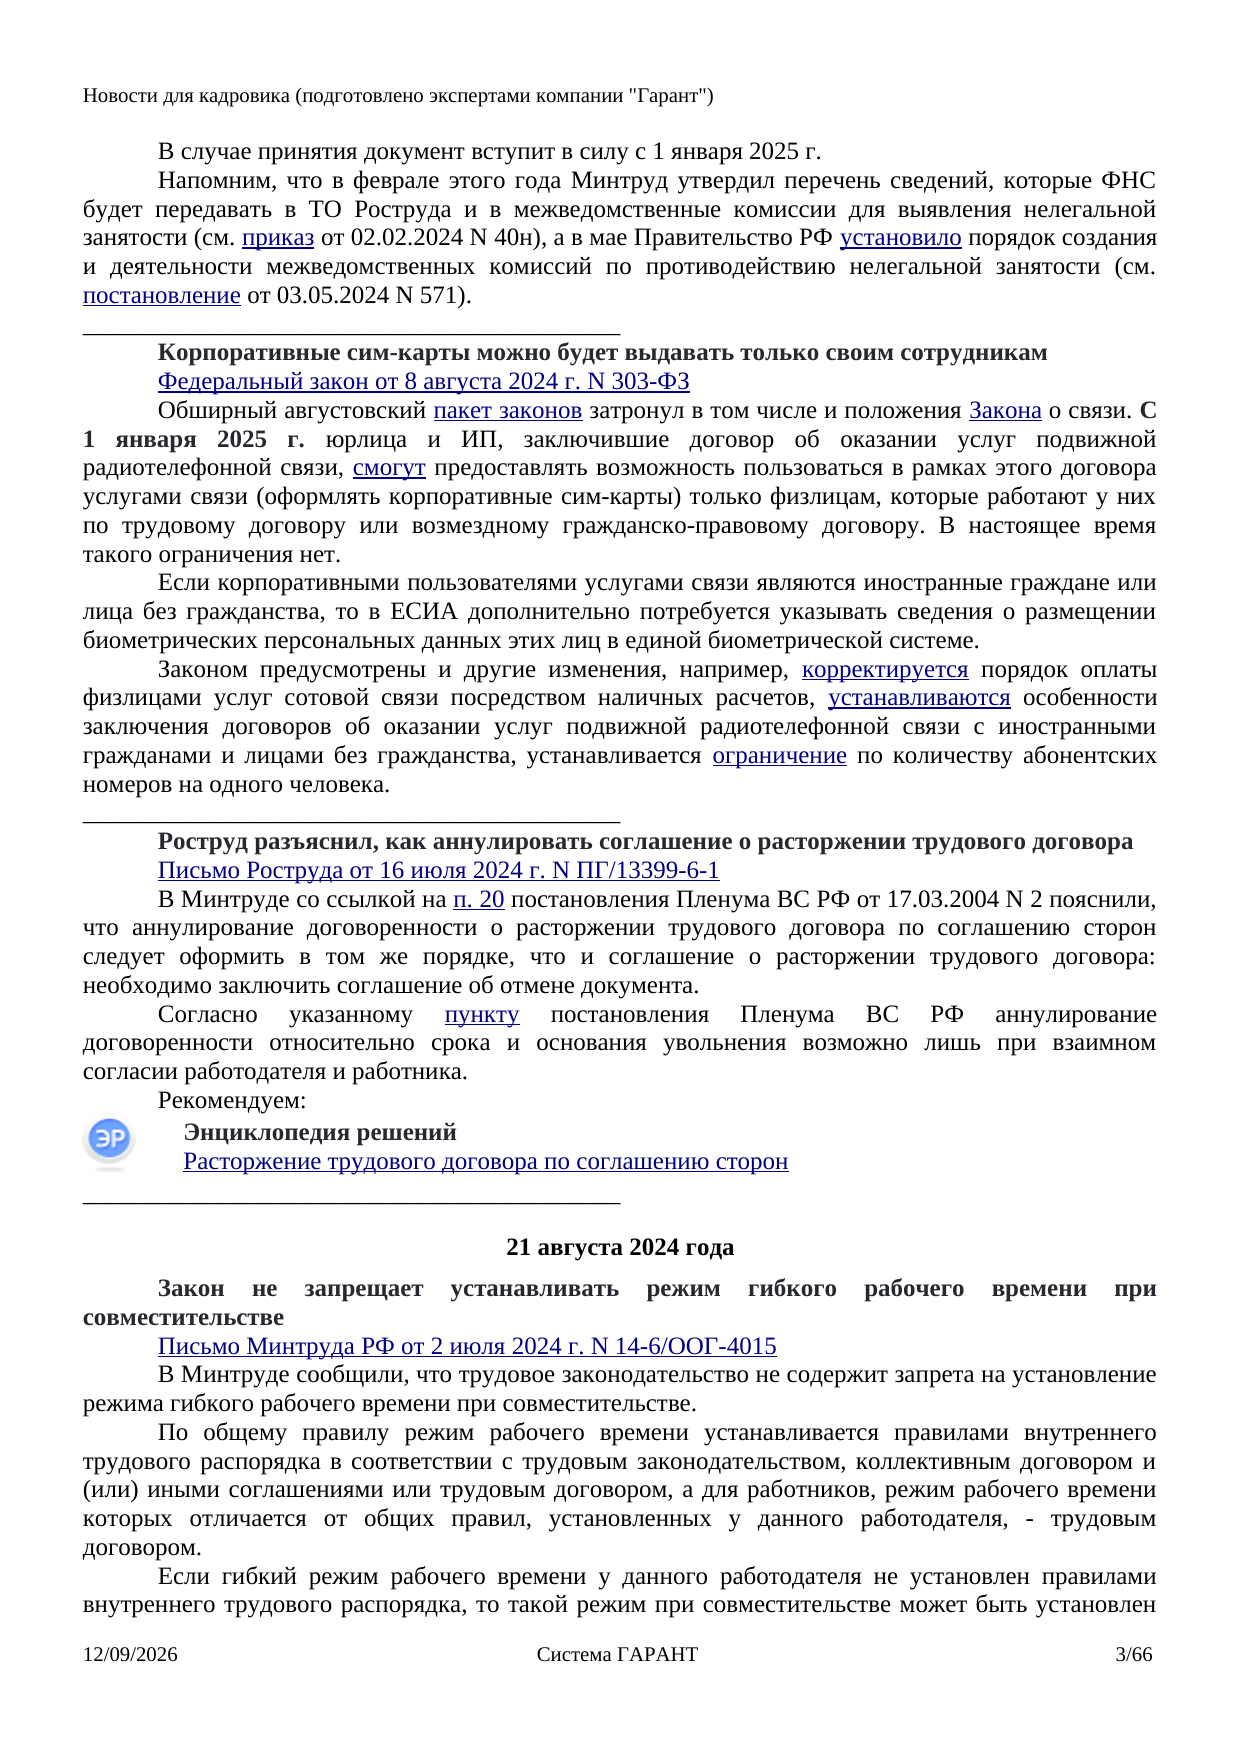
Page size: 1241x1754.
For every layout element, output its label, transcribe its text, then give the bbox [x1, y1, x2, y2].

text Письмо Роструда от 16 июля 2024 г. N ПГ/13399-6-1 [83, 855, 1157, 884]
text ___________________________________________ [83, 1178, 1157, 1207]
text Напомним, что в феврале этого года Минтруд утвердил перечень сведений, которые ФНС будет передавать в ТО Роструда и в межведомственные комиссии для выявления нелегальной занятости (см. приказ от 02.02.2024 N 40н), а в мае Правительство РФ установило порядок создания и деятельности межведомственных комиссий по противодействию нелегальной занятости (см. постановление от 03.05.2024 N 571). [83, 165, 1157, 309]
table_header Энциклопедия решений Расторжение трудового договора по соглашению сторон [183, 1114, 1104, 1178]
table_header [83, 1114, 183, 1178]
text Корпоративные сим-карты можно будет выдавать только своим сотрудникам [83, 337, 1157, 366]
text Федеральный закон от 8 августа 2024 г. N 303-ФЗ [83, 366, 1157, 395]
text Рекомендуем: [83, 1085, 1157, 1114]
text В случае принятия документ вступит в силу с 1 января 2025 г. [83, 136, 1157, 165]
text Согласно указанному пункту постановления Пленума ВС РФ аннулирование договоренности относительно срока и основания увольнения возможно лишь при взаимном согласии работодателя и работника. [83, 999, 1157, 1085]
text Если корпоративными пользователями услугами связи являются иностранные граждане или лица без гражданства, то в ЕСИА дополнительно потребуется указывать сведения о размещении биометрических персональных данных этих лиц в единой биометрической системе. [83, 567, 1157, 654]
text Письмо Минтруда РФ от 2 июля 2024 г. N 14-6/ООГ-4015 [83, 1331, 1157, 1359]
text В Минтруде сообщили, что трудовое законодательство не содержит запрета на установление режима гибкого рабочего времени при совместительстве. [83, 1359, 1157, 1417]
text Законом предусмотрены и другие изменения, например, корректируется порядок оплаты физлицами услуг сотовой связи посредством наличных расчетов, устанавливаются особенности заключения договоров об оказании услуг подвижной радиотелефонной связи с иностранными гражданами и лицами без гражданства, устанавливается ограничение по количеству абонентских номеров на одного человека. [83, 654, 1157, 797]
text Если гибкий режим рабочего времени у данного работодателя не установлен правилами внутреннего трудового распорядка, то такой режим при совместительстве может быть установлен [83, 1561, 1157, 1618]
text ___________________________________________ [83, 309, 1157, 337]
text Роструд разъяснил, как аннулировать соглашение о расторжении трудового договора [83, 826, 1157, 855]
picture [82, 1113, 136, 1173]
text Закон не запрещает устанавливать режим гибкого рабочего времени при совместительстве [83, 1273, 1157, 1331]
text Обширный августовский пакет законов затронул в том числе и положения Закона о связи. С 1 января 2025 г. юрлица и ИП, заключившие договор об оказании услуг подвижной радиотелефонной связи, смогут предоставлять возможность пользоваться в рамках этого договора услугами связи (оформлять корпоративные сим-карты) только физлицам, которые работают у них по трудовому договору или возмездному гражданско-правовому договору. В настоящее время такого ограничения нет. [83, 395, 1157, 567]
text По общему правилу режим рабочего времени устанавливается правилами внутреннего трудового распорядка в соответствии с трудовым законодательством, коллективным договором и (или) иными соглашениями или трудовым договором, а для работников, режим рабочего времени которых отличается от общих правил, установленных у данного работодателя, - трудовым договором. [83, 1417, 1157, 1561]
text ___________________________________________ [83, 797, 1157, 826]
text В Минтруде со ссылкой на п. 20 постановления Пленума ВС РФ от 17.03.2004 N 2 пояснили, что аннулирование договоренности о расторжении трудового договора по соглашению сторон следует оформить в том же порядке, что и соглашение о расторжении трудового договора: необходимо заключить соглашение об отмене документа. [83, 884, 1157, 999]
subtitle 21 августа 2024 года [83, 1232, 1157, 1261]
